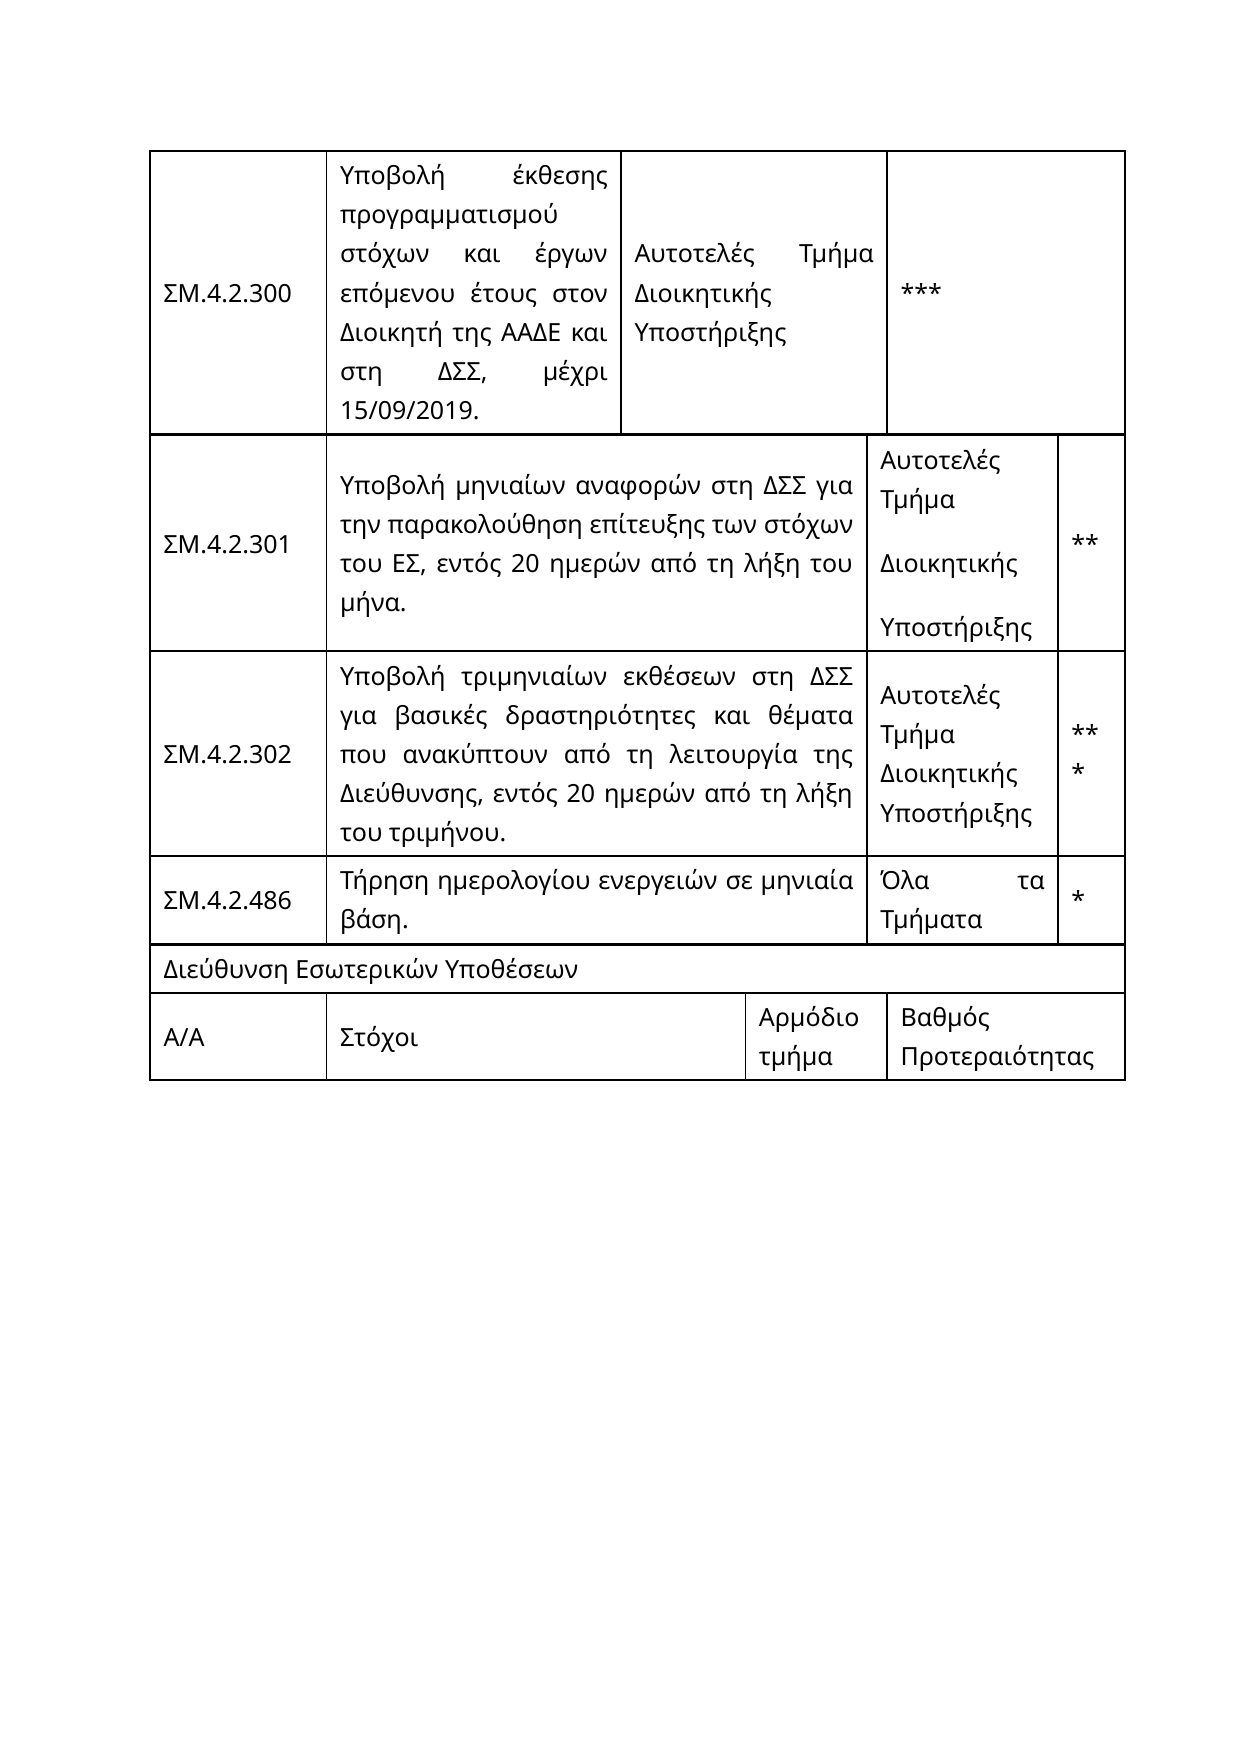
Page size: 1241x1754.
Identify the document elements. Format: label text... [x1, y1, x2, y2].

table_cell Υποβολή έκθεσης προγραμματισμού στόχων και έργων επόμενου έτους στον Διοικητή της ΑΑΔΕ και στη ΔΣΣ, μέχρι 15/09/2019. [327, 152, 620, 433]
table_cell ΣΜ.4.2.486 [151, 857, 326, 942]
table_cell ΣΜ.4.2.300 [151, 152, 326, 433]
table_cell Τήρηση ημερολογίου ενεργειών σε μηνιαία βάση. [327, 857, 866, 942]
table_cell *** [1059, 652, 1124, 855]
table_header ** [1059, 436, 1124, 650]
table_header Διεύθυνση Εσωτερικών Υποθέσεων [151, 946, 1124, 992]
table_cell Βαθμός Προτεραιότητας [888, 994, 1124, 1079]
table_cell Όλα τα Τμήματα [868, 857, 1057, 942]
table_cell Αυτοτελές Τμήμα Διοικητικής Υποστήριξης [622, 152, 886, 433]
table_header Αυτοτελές Τμήμα Διοικητικής Υποστήριξης [868, 436, 1057, 650]
table_cell Αρμόδιο τμήμα [746, 994, 886, 1079]
table_cell Στόχοι [327, 994, 745, 1079]
table_cell * [1059, 857, 1124, 942]
table_cell *** [888, 152, 1124, 433]
table_cell Υποβολή τριμηνιαίων εκθέσεων στη ΔΣΣ για βασικές δραστηριότητες και θέματα που ανακύπτουν από τη λειτουργία της Διεύθυνσης, εντός 20 ημερών από τη λήξη του τριμήνου. [327, 652, 866, 855]
table_header Υποβολή μηνιαίων αναφορών στη ΔΣΣ για την παρακολούθηση επίτευξης των στόχων του ΕΣ, εντός 20 ημερών από τη λήξη του μήνα. [327, 436, 866, 650]
table_cell Α/Α [151, 994, 326, 1079]
table_cell ΣΜ.4.2.302 [151, 652, 326, 855]
table_header ΣΜ.4.2.301 [151, 436, 326, 650]
table_cell Αυτοτελές Τμήμα Διοικητικής Υποστήριξης [868, 652, 1057, 855]
